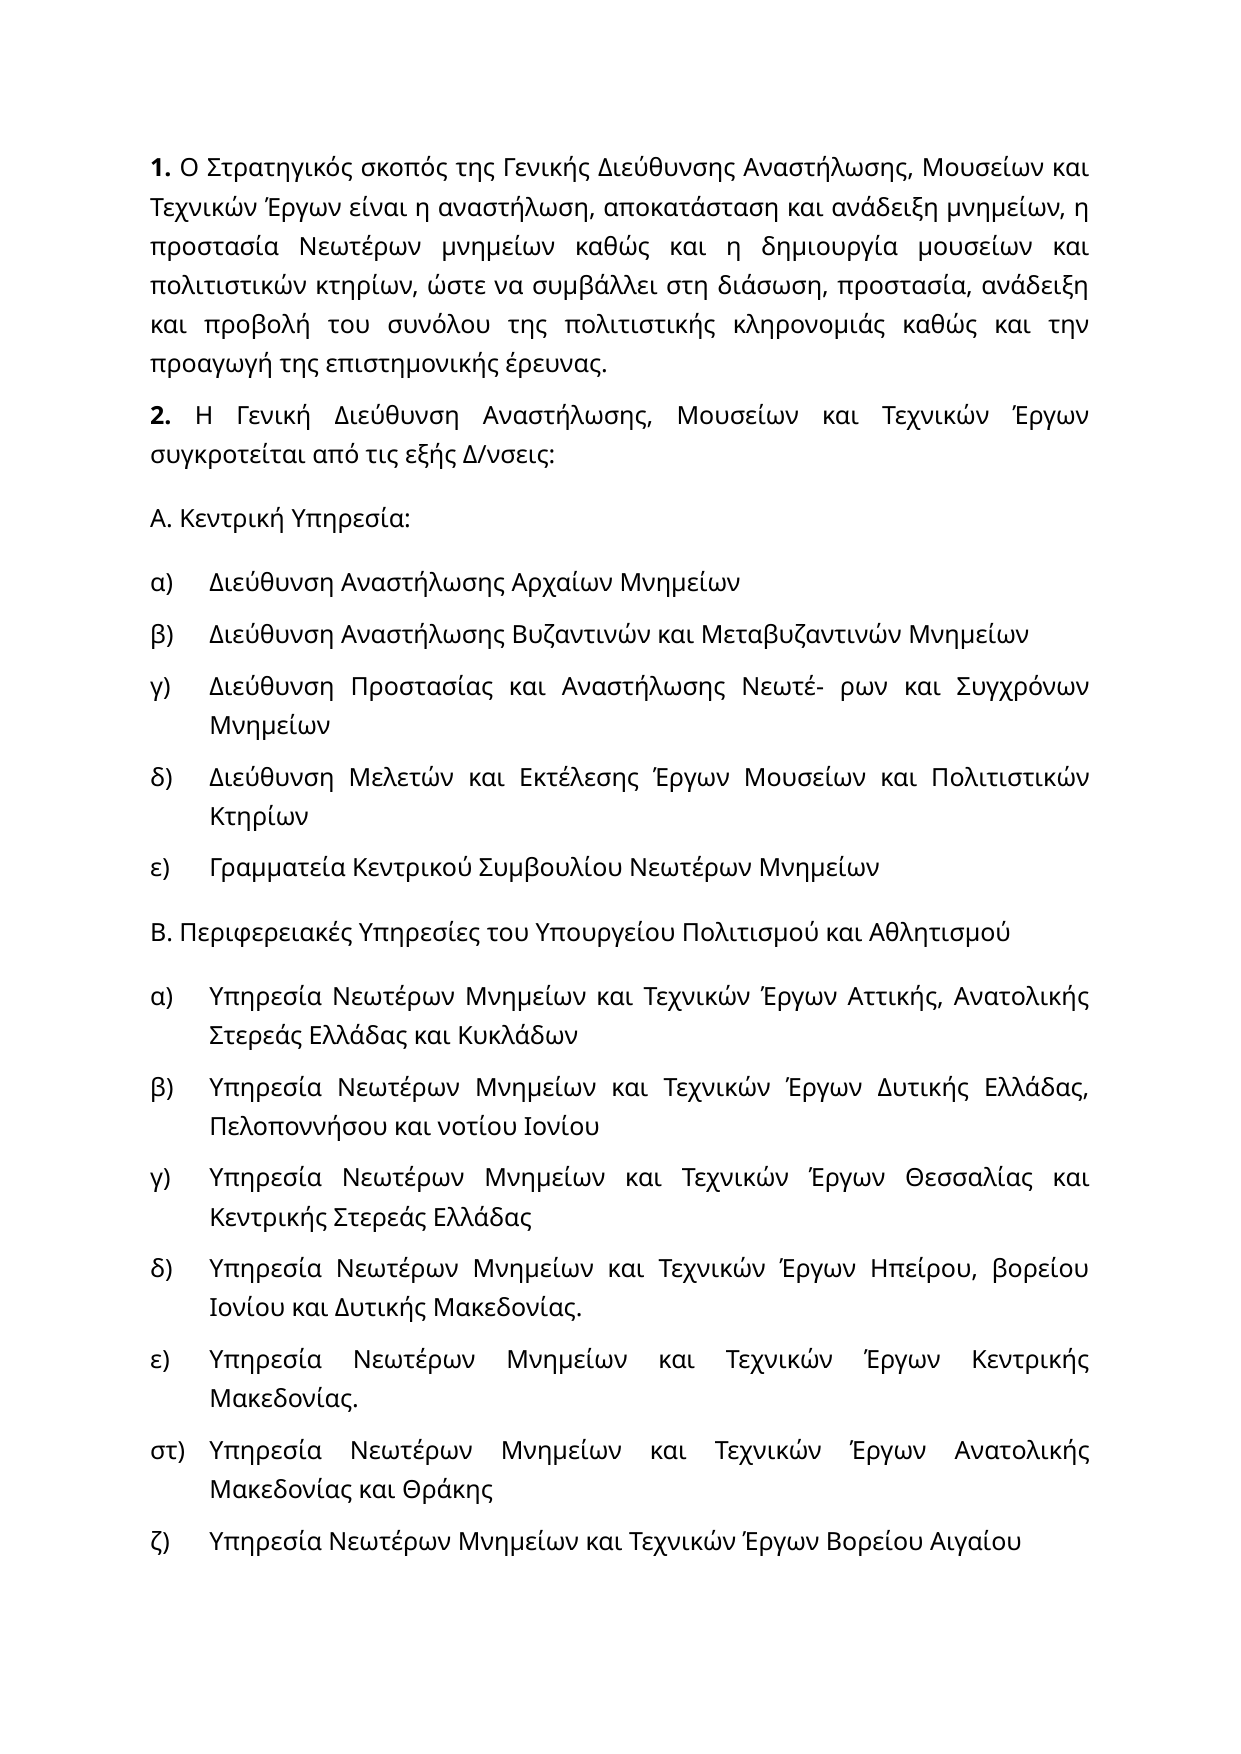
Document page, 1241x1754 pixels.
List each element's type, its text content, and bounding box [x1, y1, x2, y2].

list ε) Γραμματεία Κεντρικού Συμβουλίου Νεωτέρων Μνημείων [150, 850, 1090, 884]
list δ) Διεύθυνση Μελετών και Εκτέλεσης Έργων Μουσείων και Πολιτιστικών Κτηρίων [150, 759, 1090, 832]
list β) Διεύθυνση Αναστήλωσης Βυζαντινών και Μεταβυζαντινών Μνημείων [150, 617, 1090, 651]
list γ) Διεύθυνση Προστασίας και Αναστήλωσης Νεωτέ- ρων και Συγχρόνων Μνημείων [150, 668, 1090, 742]
list στ) Υπηρεσία Νεωτέρων Μνημείων και Τεχνικών Έργων Ανατολικής Μακεδονίας και Θράκης [150, 1432, 1090, 1506]
list α) Υπηρεσία Νεωτέρων Μνημείων και Τεχνικών Έργων Αττικής, Ανατολικής Στερεάς Ελλάδας και Κυκλάδων [150, 978, 1090, 1052]
list α) Διεύθυνση Αναστήλωσης Αρχαίων Μνημείων [150, 565, 1090, 599]
list δ) Υπηρεσία Νεωτέρων Μνημείων και Τεχνικών Έργων Ηπείρου, βορείου Ιονίου και Δυτικής Μακεδονίας. [150, 1251, 1090, 1324]
list β) Υπηρεσία Νεωτέρων Μνημείων και Τεχνικών Έργων Δυτικής Ελλάδας, Πελοποννήσου και νοτίου Ιονίου [150, 1069, 1090, 1142]
list ε) Υπηρεσία Νεωτέρων Μνημείων και Τεχνικών Έργων Κεντρικής Μακεδονίας. [150, 1342, 1090, 1415]
text 1. Ο Στρατηγικός σκοπός της Γενικής Διεύθυνσης Αναστήλωσης, Μουσείων και Τεχνικών Έργων είναι η αναστήλωση, αποκατάσταση και ανάδειξη μνημείων, η προστασία Νεωτέρων μνημείων καθώς και η δημιουργία μουσείων και πολιτιστικών κτηρίων, ώστε να συμβάλλει στη διάσωση, προστασία, ανάδειξη και προβολή του συνόλου της πολιτιστικής κληρονομιάς καθώς και την προαγωγή της επιστημονικής έρευνας. [150, 150, 1090, 380]
list ζ) Υπηρεσία Νεωτέρων Μνημείων και Τεχνικών Έργων Βορείου Αιγαίου [150, 1523, 1090, 1557]
text Β. Περιφερειακές Υπηρεσίες του Υπουργείου Πολιτισμού και Αθλητισμού [150, 914, 1090, 948]
list γ) Υπηρεσία Νεωτέρων Μνημείων και Τεχνικών Έργων Θεσσαλίας και Κεντρικής Στερεάς Ελλάδας [150, 1160, 1090, 1233]
text A. Κεντρική Υπηρεσία: [150, 501, 1090, 535]
text 2. Η Γενική Διεύθυνση Αναστήλωσης, Μουσείων και Τεχνικών Έργων συγκροτείται από τις εξής Δ/νσεις: [150, 397, 1090, 471]
